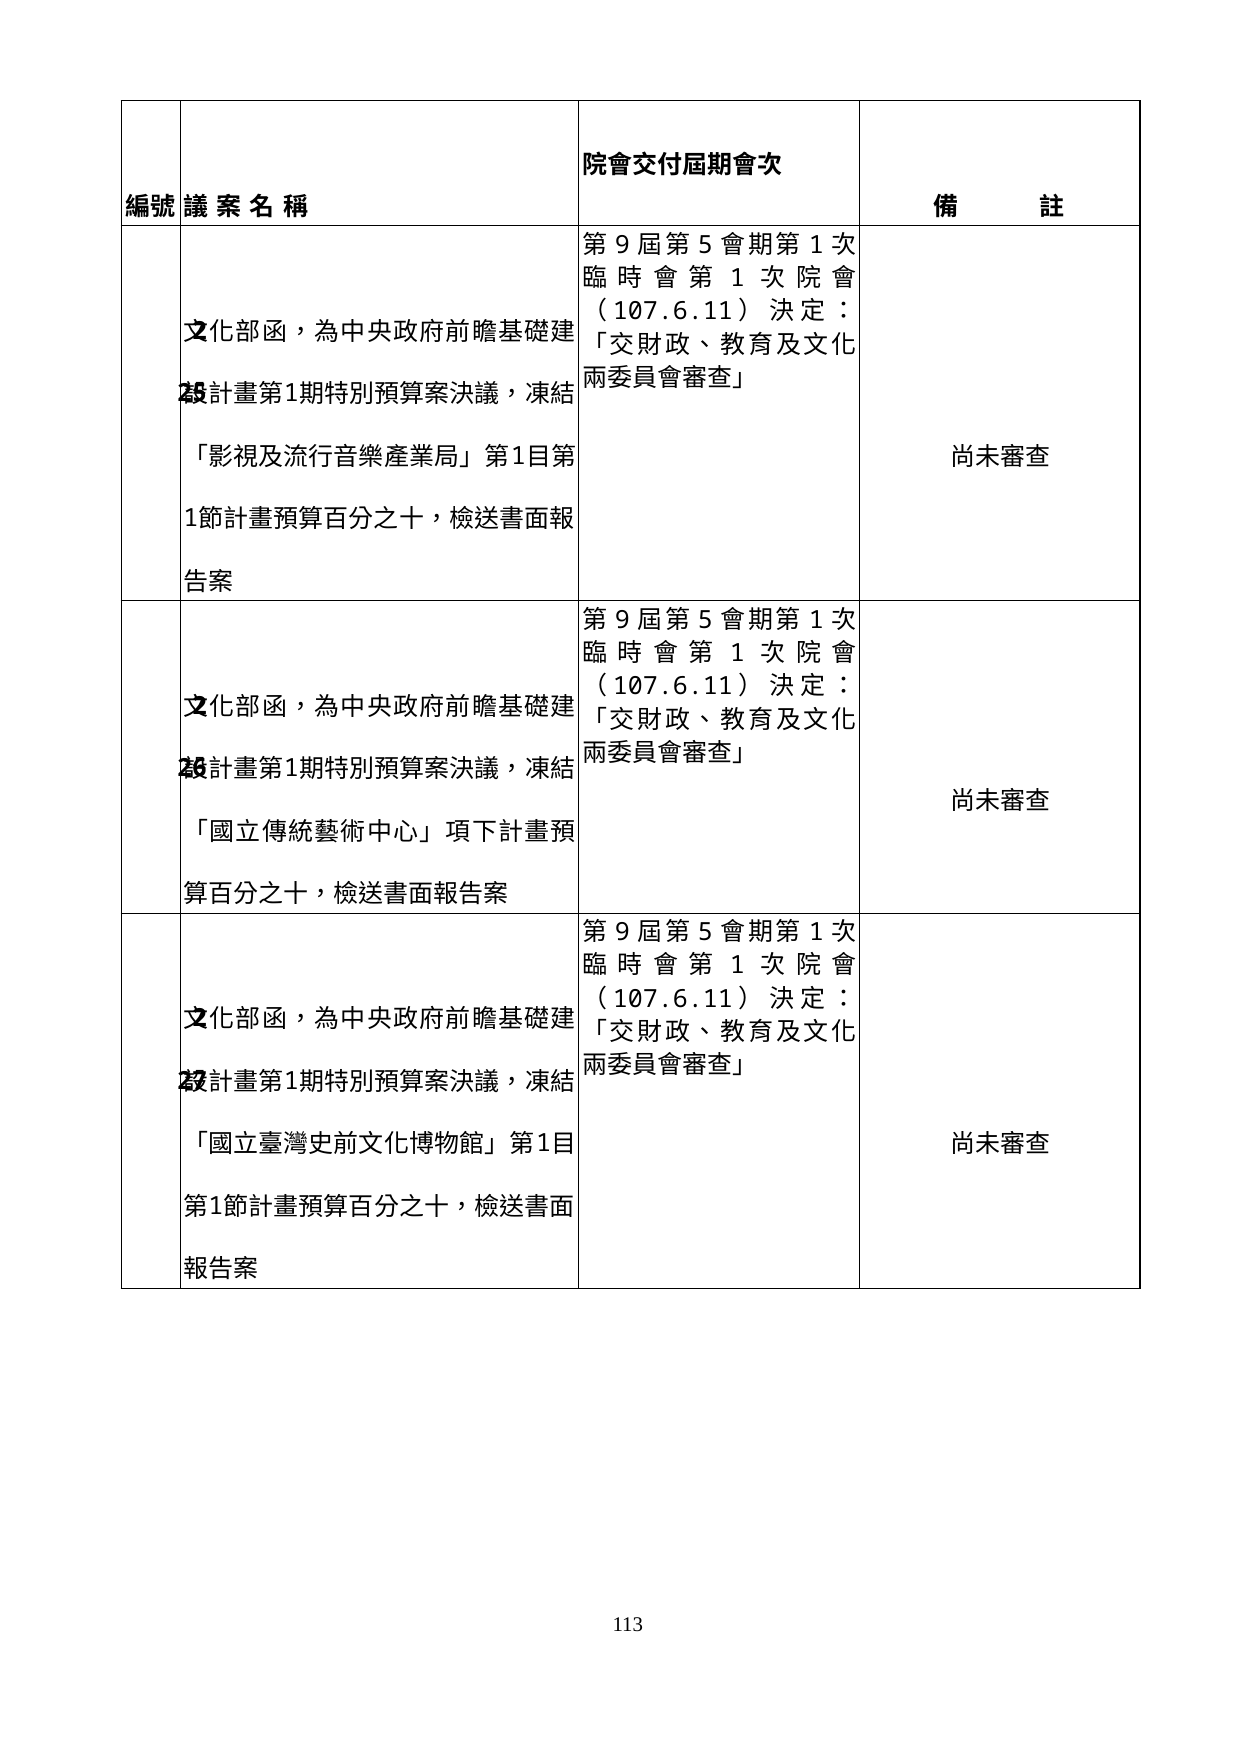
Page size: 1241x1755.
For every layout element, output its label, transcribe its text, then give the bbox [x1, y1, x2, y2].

table_cell 第9屆第5會期第1次臨時會第1次院會（107.6.11）決定：「交財政、教育及文化兩委員會審查」 [579, 601, 859, 913]
table_cell 文化部函，為中央政府前瞻基礎建設計畫第1期特別預算案決議，凍結「國立臺灣史前文化博物館」第1目第1節計畫預算百分之十，檢送書面報告案 [181, 914, 578, 1288]
table_cell 尚未審查 [860, 601, 1139, 913]
table_cell 尚未審查 [860, 914, 1139, 1288]
table_header 編號 [122, 101, 180, 225]
table_header 議案名稱 [181, 101, 578, 225]
table_cell 尚未審查 [860, 226, 1139, 600]
table_cell 文化部函，為中央政府前瞻基礎建設計畫第1期特別預算案決議，凍結「國立傳統藝術中心」項下計畫預算百分之十，檢送書面報告案 [181, 601, 578, 913]
table_header 院會交付屆期會次 [579, 101, 859, 225]
table_cell 第9屆第5會期第1次臨時會第1次院會（107.6.11）決定：「交財政、教育及文化兩委員會審查」 [579, 914, 859, 1288]
table_cell [122, 914, 180, 1288]
table_cell 文化部函，為中央政府前瞻基礎建設計畫第1期特別預算案決議，凍結「影視及流行音樂產業局」第1目第1節計畫預算百分之十，檢送書面報告案 [181, 226, 578, 600]
table_cell [122, 226, 180, 600]
table_cell [122, 601, 180, 913]
table_cell 第9屆第5會期第1次臨時會第1次院會（107.6.11）決定：「交財政、教育及文化兩委員會審查」 [579, 226, 859, 600]
table_header 備 註 [860, 101, 1139, 225]
